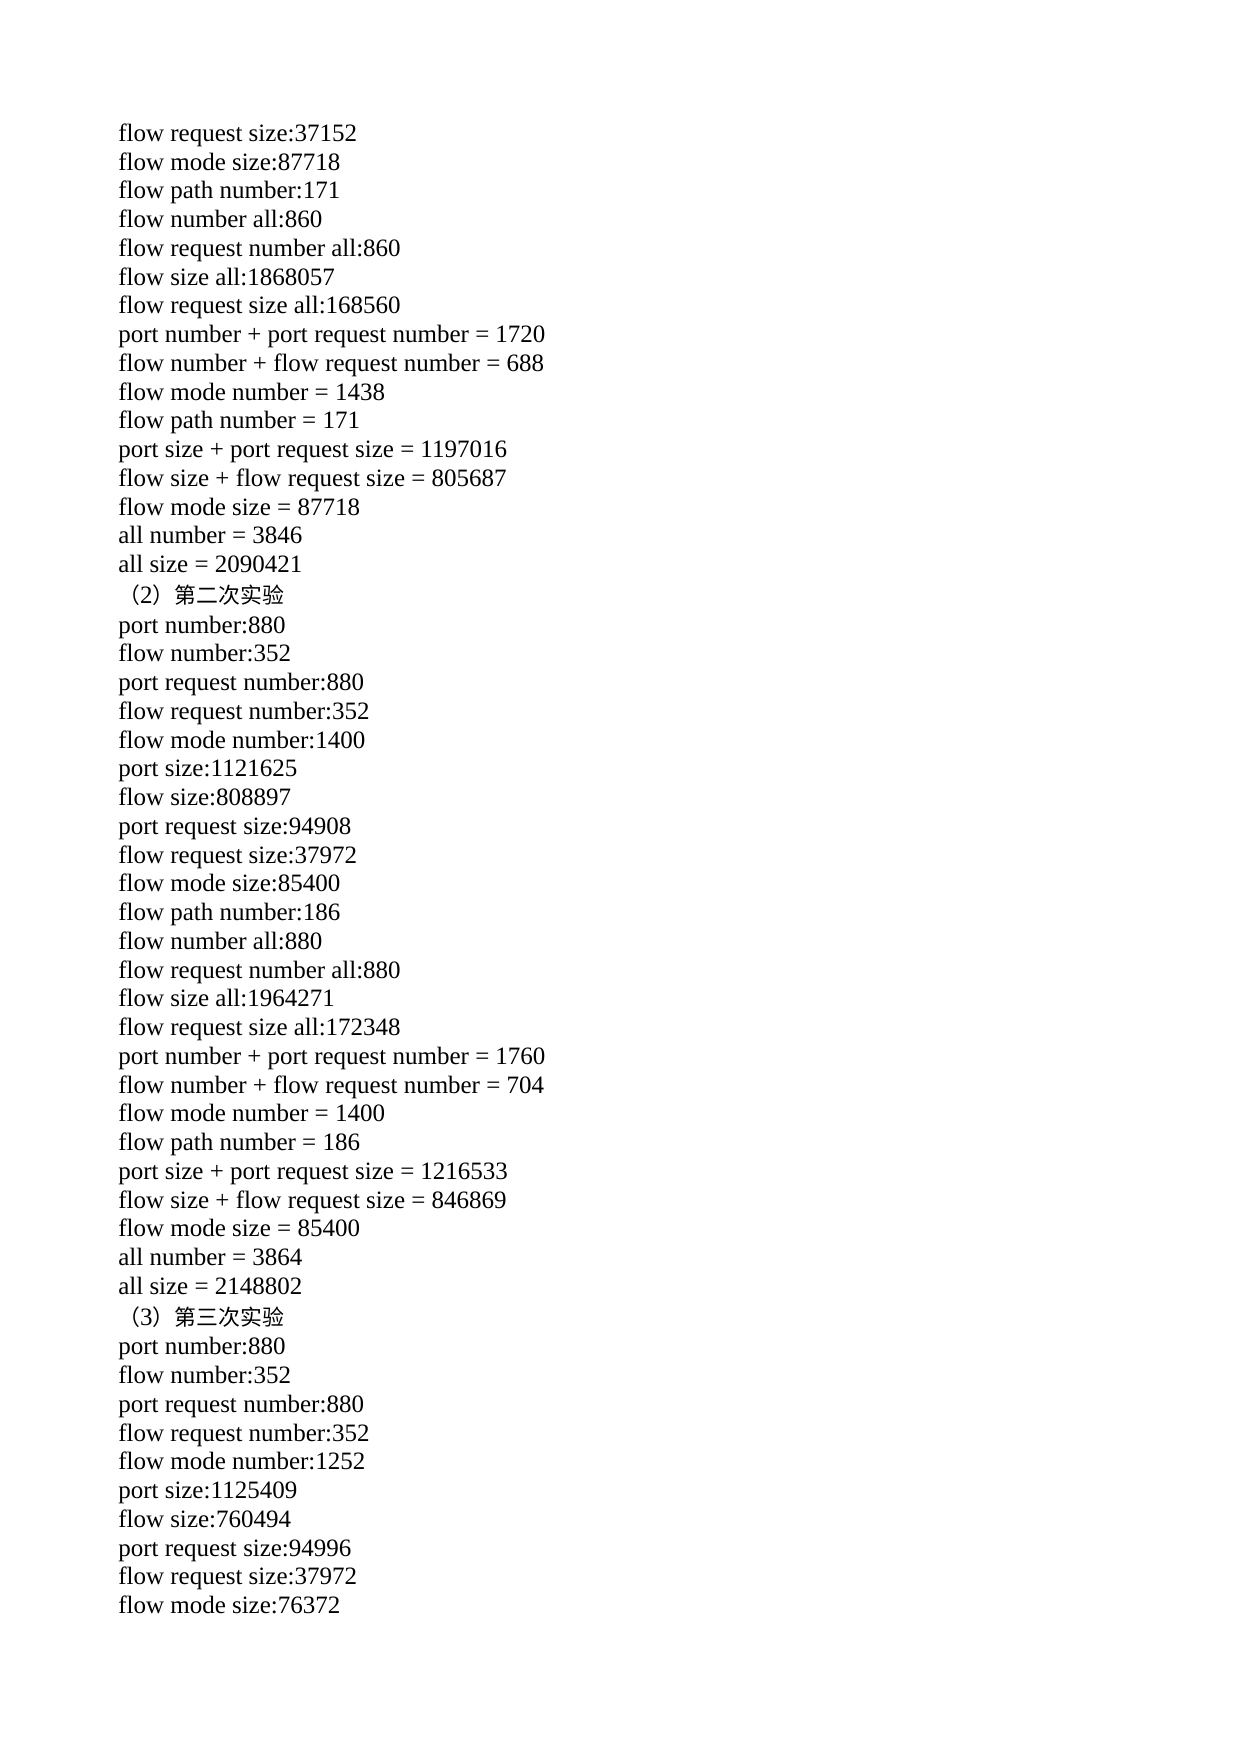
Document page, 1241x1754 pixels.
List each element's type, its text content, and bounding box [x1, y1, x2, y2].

text flow number all:860 [118, 204, 1122, 233]
text port number:880 [118, 610, 1122, 638]
text flow path number:186 [118, 897, 1122, 926]
text flow request size all:168560 [118, 291, 1122, 319]
text flow mode number:1252 [118, 1446, 1122, 1475]
text flow mode number = 1400 [118, 1098, 1122, 1127]
text port number:880 [118, 1331, 1122, 1360]
text port size + port request size = 1216533 [118, 1156, 1122, 1185]
text flow size all:1964271 [118, 983, 1122, 1012]
text all size = 2148802 [118, 1271, 1122, 1300]
text flow request number:352 [118, 696, 1122, 725]
text flow request number all:860 [118, 233, 1122, 262]
text flow number:352 [118, 638, 1122, 667]
text all number = 3846 [118, 521, 1122, 549]
text flow mode size = 87718 [118, 492, 1122, 521]
text flow size:808897 [118, 782, 1122, 811]
text port request size:94908 [118, 811, 1122, 840]
text flow request number:352 [118, 1418, 1122, 1446]
text flow mode size:85400 [118, 868, 1122, 897]
text flow mode number = 1438 [118, 377, 1122, 406]
text （2）第二次实验 [118, 578, 1122, 610]
text flow size + flow request size = 805687 [118, 463, 1122, 492]
text port request number:880 [118, 1389, 1122, 1418]
text flow size all:1868057 [118, 262, 1122, 291]
text port request size:94996 [118, 1533, 1122, 1561]
text port size:1125409 [118, 1475, 1122, 1504]
text flow request size:37972 [118, 1561, 1122, 1590]
text flow number + flow request number = 688 [118, 348, 1122, 377]
text （3）第三次实验 [118, 1300, 1122, 1331]
text flow number:352 [118, 1360, 1122, 1389]
text flow mode size:87718 [118, 147, 1122, 176]
text flow request size:37152 [118, 118, 1122, 147]
text flow mode number:1400 [118, 725, 1122, 753]
text flow mode size:76372 [118, 1590, 1122, 1619]
text port number + port request number = 1760 [118, 1041, 1122, 1070]
text flow path number = 186 [118, 1127, 1122, 1156]
text flow size:760494 [118, 1504, 1122, 1533]
text flow request number all:880 [118, 955, 1122, 983]
text port size + port request size = 1197016 [118, 434, 1122, 463]
text flow size + flow request size = 846869 [118, 1185, 1122, 1213]
text flow number + flow request number = 704 [118, 1070, 1122, 1098]
text flow path number:171 [118, 176, 1122, 204]
text flow mode size = 85400 [118, 1213, 1122, 1242]
text port size:1121625 [118, 753, 1122, 782]
text all size = 2090421 [118, 549, 1122, 578]
text flow number all:880 [118, 926, 1122, 955]
text all number = 3864 [118, 1242, 1122, 1271]
text flow request size all:172348 [118, 1012, 1122, 1041]
text port request number:880 [118, 667, 1122, 696]
text flow request size:37972 [118, 840, 1122, 868]
text port number + port request number = 1720 [118, 319, 1122, 348]
text flow path number = 171 [118, 406, 1122, 434]
